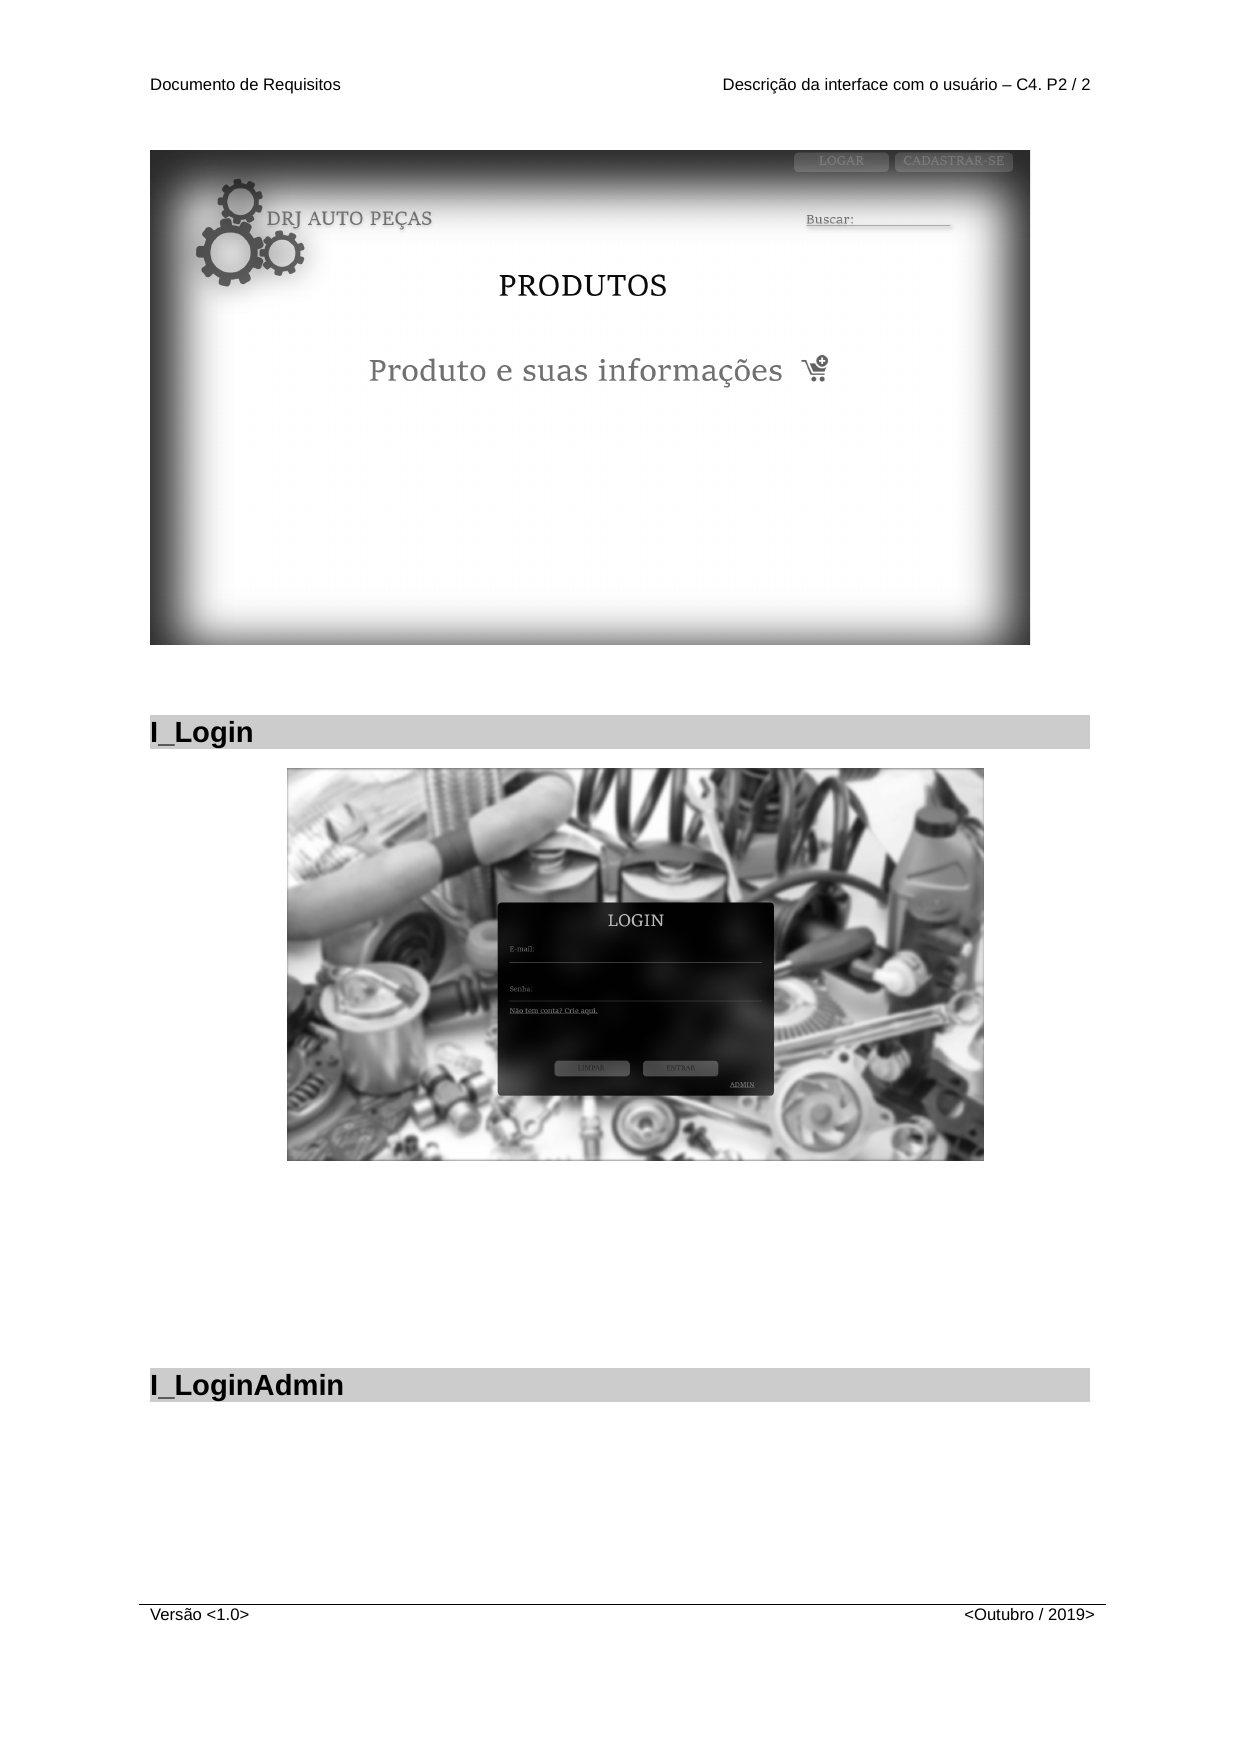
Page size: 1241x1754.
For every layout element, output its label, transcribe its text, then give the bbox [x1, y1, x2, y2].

subtitle I_LoginAdmin [150, 1368, 1090, 1402]
subtitle I_Login [150, 715, 1090, 749]
